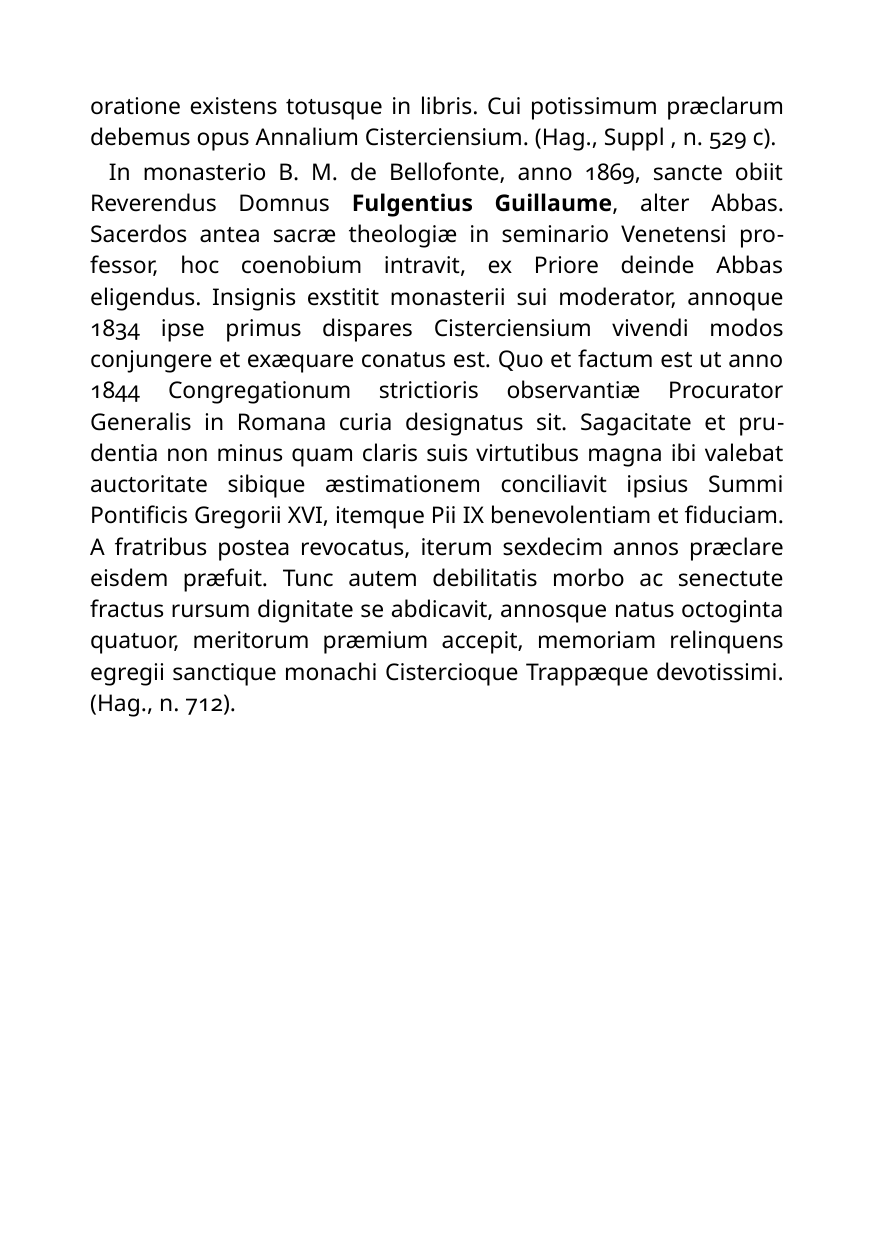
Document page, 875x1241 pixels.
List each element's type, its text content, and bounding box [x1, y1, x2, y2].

text In monasterio B. M. de Bellofonte, anno 1869, sancte obiit Reverendus Domnus Fulgentius Guillaume, alter Abbas. Sacerdos antea sacræ theologiæ in seminario Venetensi pro­fessor, hoc coenobium intravit, ex Priore deinde Abbas eligendus. Insignis exstitit monasterii sui moderator, annoque 1834 ipse primus dispares Cisterciensium vivendi modos conjungere et exæquare conatus est. Quo et factum est ut anno 1844 Congregationum strictioris observantiæ Procurator Generalis in Romana curia designatus sit. Sagacitate et pru­dentia non minus quam claris suis virtutibus magna ibi valebat auctoritate sibique æstimationem conciliavit ipsius Summi Pontificis Gregorii XVI, itemque Pii IX benevolen­tiam et fiduciam. A fratribus postea revocatus, iterum sexdecim annos præclare eisdem præfuit. Tunc autem debilitatis morbo ac senectute fractus rursum dignitate se abdicavit, annosque natus octoginta quatuor, meritorum præmium accepit, memoriam relinquens egregii sanctique monachi Cistercioque Trappæque devotissimi. (Hag., n. 712). [90, 156, 784, 718]
text oratione existens totusque in libris. Cui potis­simum præclarum debemus opus Annalium Cisterciensium. (Hag., Suppl , n. 529 c). [90, 90, 784, 152]
